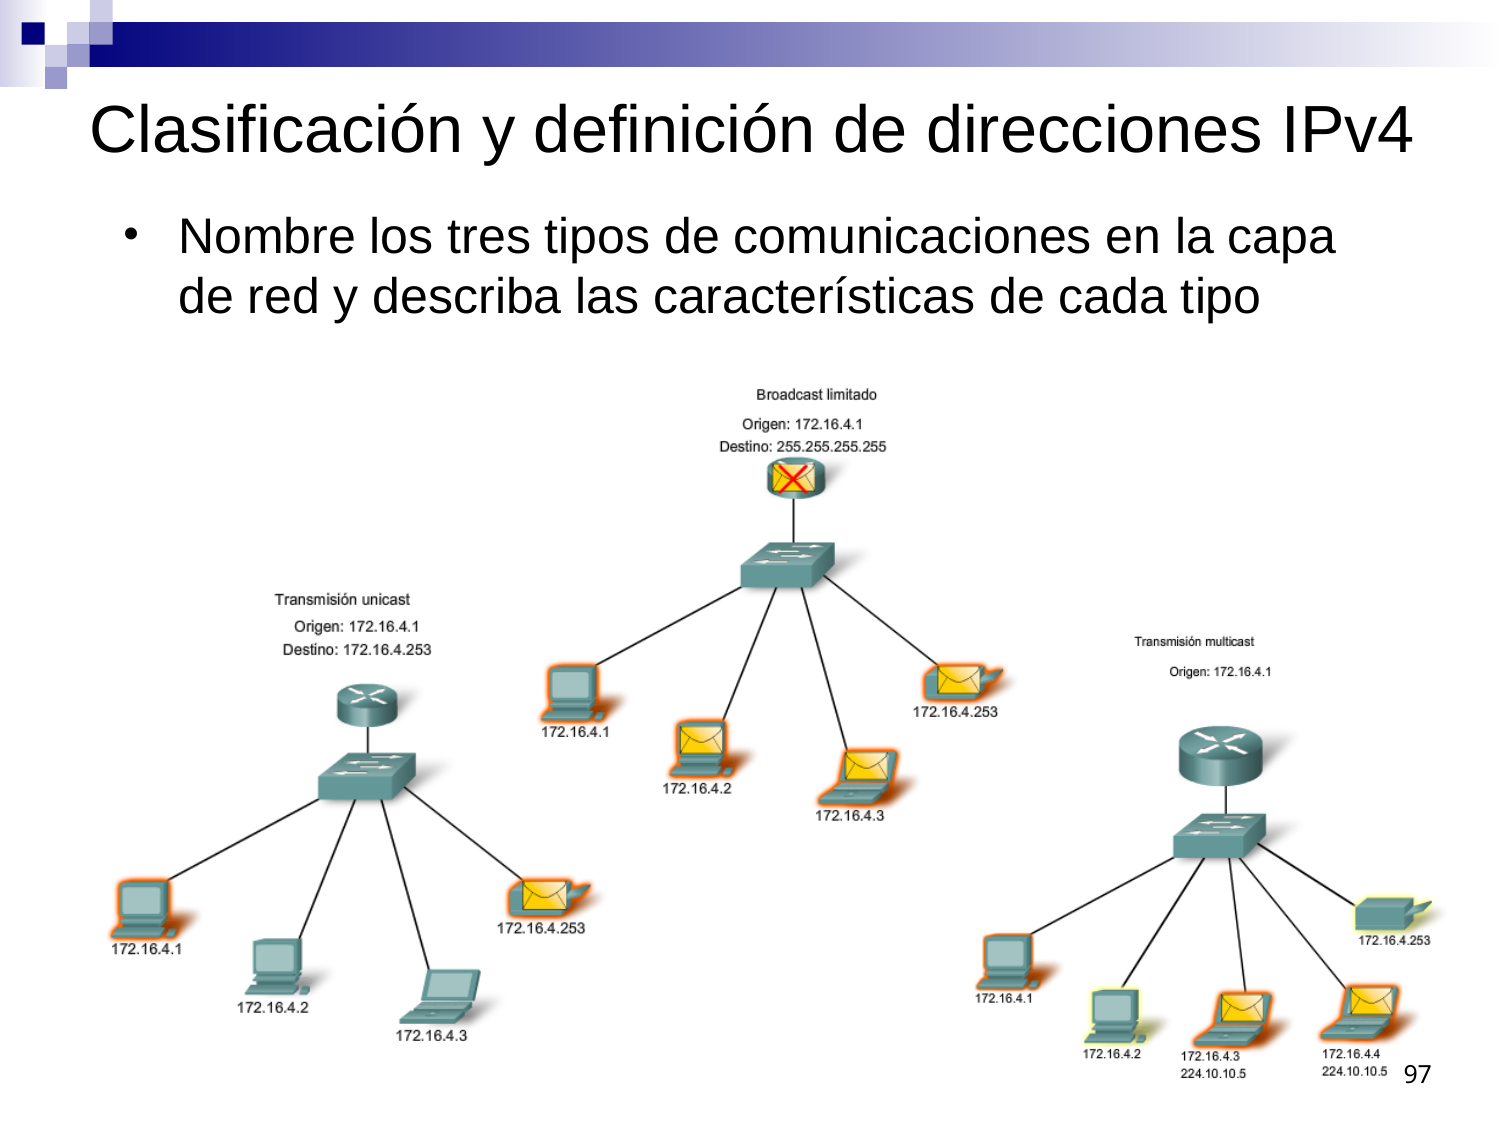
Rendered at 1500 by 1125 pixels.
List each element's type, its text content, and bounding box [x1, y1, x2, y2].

text_box Nombre los tres tipos de comunicaciones en la capa de red y describa las características de cada tipo [107, 196, 1387, 355]
text_box Clasificación y definición de direcciones IPv4 [75, 8, 1500, 244]
text_box [1074, 1025, 1447, 1101]
picture [100, 381, 1469, 1085]
